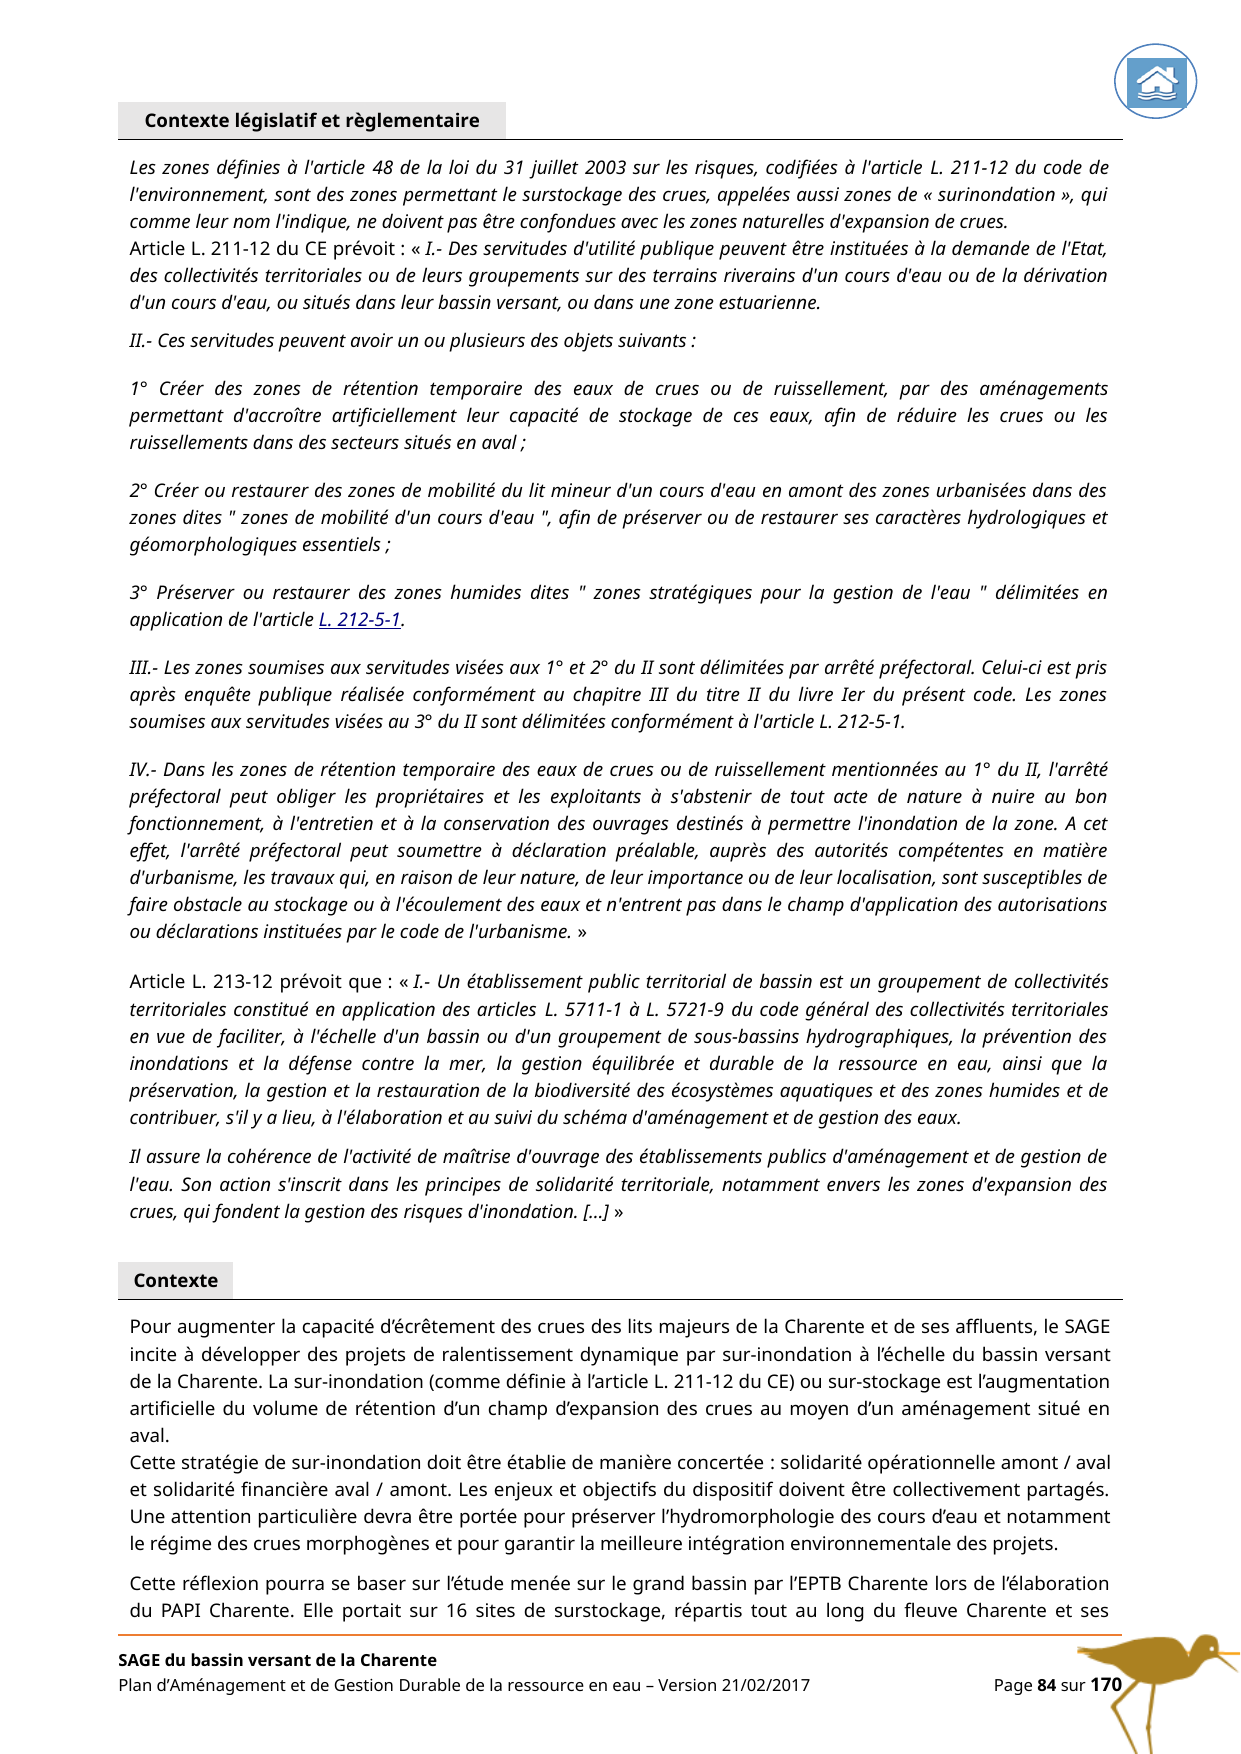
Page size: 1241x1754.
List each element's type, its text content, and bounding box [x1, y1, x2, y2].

table_cell Contexte [118, 1262, 233, 1299]
table_cell Pour augmenter la capacité d’écrêtement des crues des lits majeurs de la Charente et de ses affluents, le SAGE incite à développer des projets de ralentissement dynamique par sur-inondation à l’échelle du bassin versant de la Charente. La sur-inondation (comme définie à l’article L. 211-12 du CE) ou sur-stockage est l’augmentation artificielle du volume de rétention d’un champ d’expansion des crues au moyen d’un aménagement situé en aval. Cette stratégie de sur-inondation doit être établie de manière concertée : solidarité opérationnelle amont / aval et solidarité financière aval / amont. Les enjeux et objectifs du dispositif doivent être collectivement partagés. Une attention particulière devra être portée pour préserver l’hydromorphologie des cours d’eau et notamment le régime des crues morphogènes et pour garantir la meilleure intégration environnementale des projets. Cette réflexion pourra se baser sur l’étude menée sur le grand bassin par l’EPTB Charente lors de l’élaboration du PAPI Charente. Elle portait sur 16 sites de surstockage, répartis tout au long du fleuve Charente et ses [118, 1300, 1123, 1623]
table_header [506, 102, 1123, 139]
table_cell [234, 1262, 1123, 1299]
table_header Contexte législatif et règlementaire [118, 102, 506, 139]
table_cell Les zones définies à l'article 48 de la loi du 31 juillet 2003 sur les risques, codifiées à l'article L. 211-12 du code de l'environnement, sont des zones permettant le surstockage des crues, appelées aussi zones de « surinondation », qui comme leur nom l'indique, ne doivent pas être confondues avec les zones naturelles d'expansion de crues. Article L. 211-12 du CE prévoit : « I.- Des servitudes d'utilité publique peuvent être instituées à la demande de l'Etat, des collectivités territoriales ou de leurs groupements sur des terrains riverains d'un cours d'eau ou de la dérivation d'un cours d'eau, ou situés dans leur bassin versant, ou dans une zone estuarienne. II.- Ces servitudes peuvent avoir un ou plusieurs des objets suivants : 1° Créer des zones de rétention temporaire des eaux de crues ou de ruissellement, par des aménagements permettant d'accroître artificiellement leur capacité de stockage de ces eaux, afin de réduire les crues ou les ruissellements dans des secteurs situés en aval ; 2° Créer ou restaurer des zones de mobilité du lit mineur d'un cours d'eau en amont des zones urbanisées dans des zones dites " zones de mobilité d'un cours d'eau ", afin de préserver ou de restaurer ses caractères hydrologiques et géomorphologiques essentiels ; 3° Préserver ou restaurer des zones humides dites " zones stratégiques pour la gestion de l'eau " délimitées en application de l'article L. 212-5-1. III.- Les zones soumises aux servitudes visées aux 1° et 2° du II sont délimitées par arrêté préfectoral. Celui-ci est pris après enquête publique réalisée conformément au chapitre III du titre II du livre Ier du présent code. Les zones soumises aux servitudes visées au 3° du II sont délimitées conformément à l'article L. 212-5-1. IV.- Dans les zones de rétention temporaire des eaux de crues ou de ruissellement mentionnées au 1° du II, l'arrêté préfectoral peut obliger les propriétaires et les exploitants à s'abstenir de tout acte de nature à nuire au bon fonctionnement, à l'entretien et à la conservation des ouvrages destinés à permettre l'inondation de la zone. A cet effet, l'arrêté préfectoral peut soumettre à déclaration préalable, auprès des autorités compétentes en matière d'urbanisme, les travaux qui, en raison de leur nature, de leur importance ou de leur localisation, sont susceptibles de faire obstacle au stockage ou à l'écoulement des eaux et n'entrent pas dans le champ d'application des autorisations ou déclarations instituées par le code de l'urbanisme. » Article L. 213-12 prévoit que : « I.- Un établissement public territorial de bassin est un groupement de collectivités territoriales constitué en application des articles L. 5711-1 à L. 5721-9 du code général des collectivités territoriales en vue de faciliter, à l'échelle d'un bassin ou d'un groupement de sous-bassins hydrographiques, la prévention des inondations et la défense contre la mer, la gestion équilibrée et durable de la ressource en eau, ainsi que la préservation, la gestion et la restauration de la biodiversité des écosystèmes aquatiques et des zones humides et de contribuer, s'il y a lieu, à l'élaboration et au suivi du schéma d'aménagement et de gestion des eaux. Il assure la cohérence de l'activité de maîtrise d'ouvrage des établissements publics d'aménagement et de gestion de l'eau. Son action s'inscrit dans les principes de solidarité territoriale, notamment envers les zones d'expansion des crues, qui fondent la gestion des risques d'inondation. […] » [118, 140, 1123, 1262]
